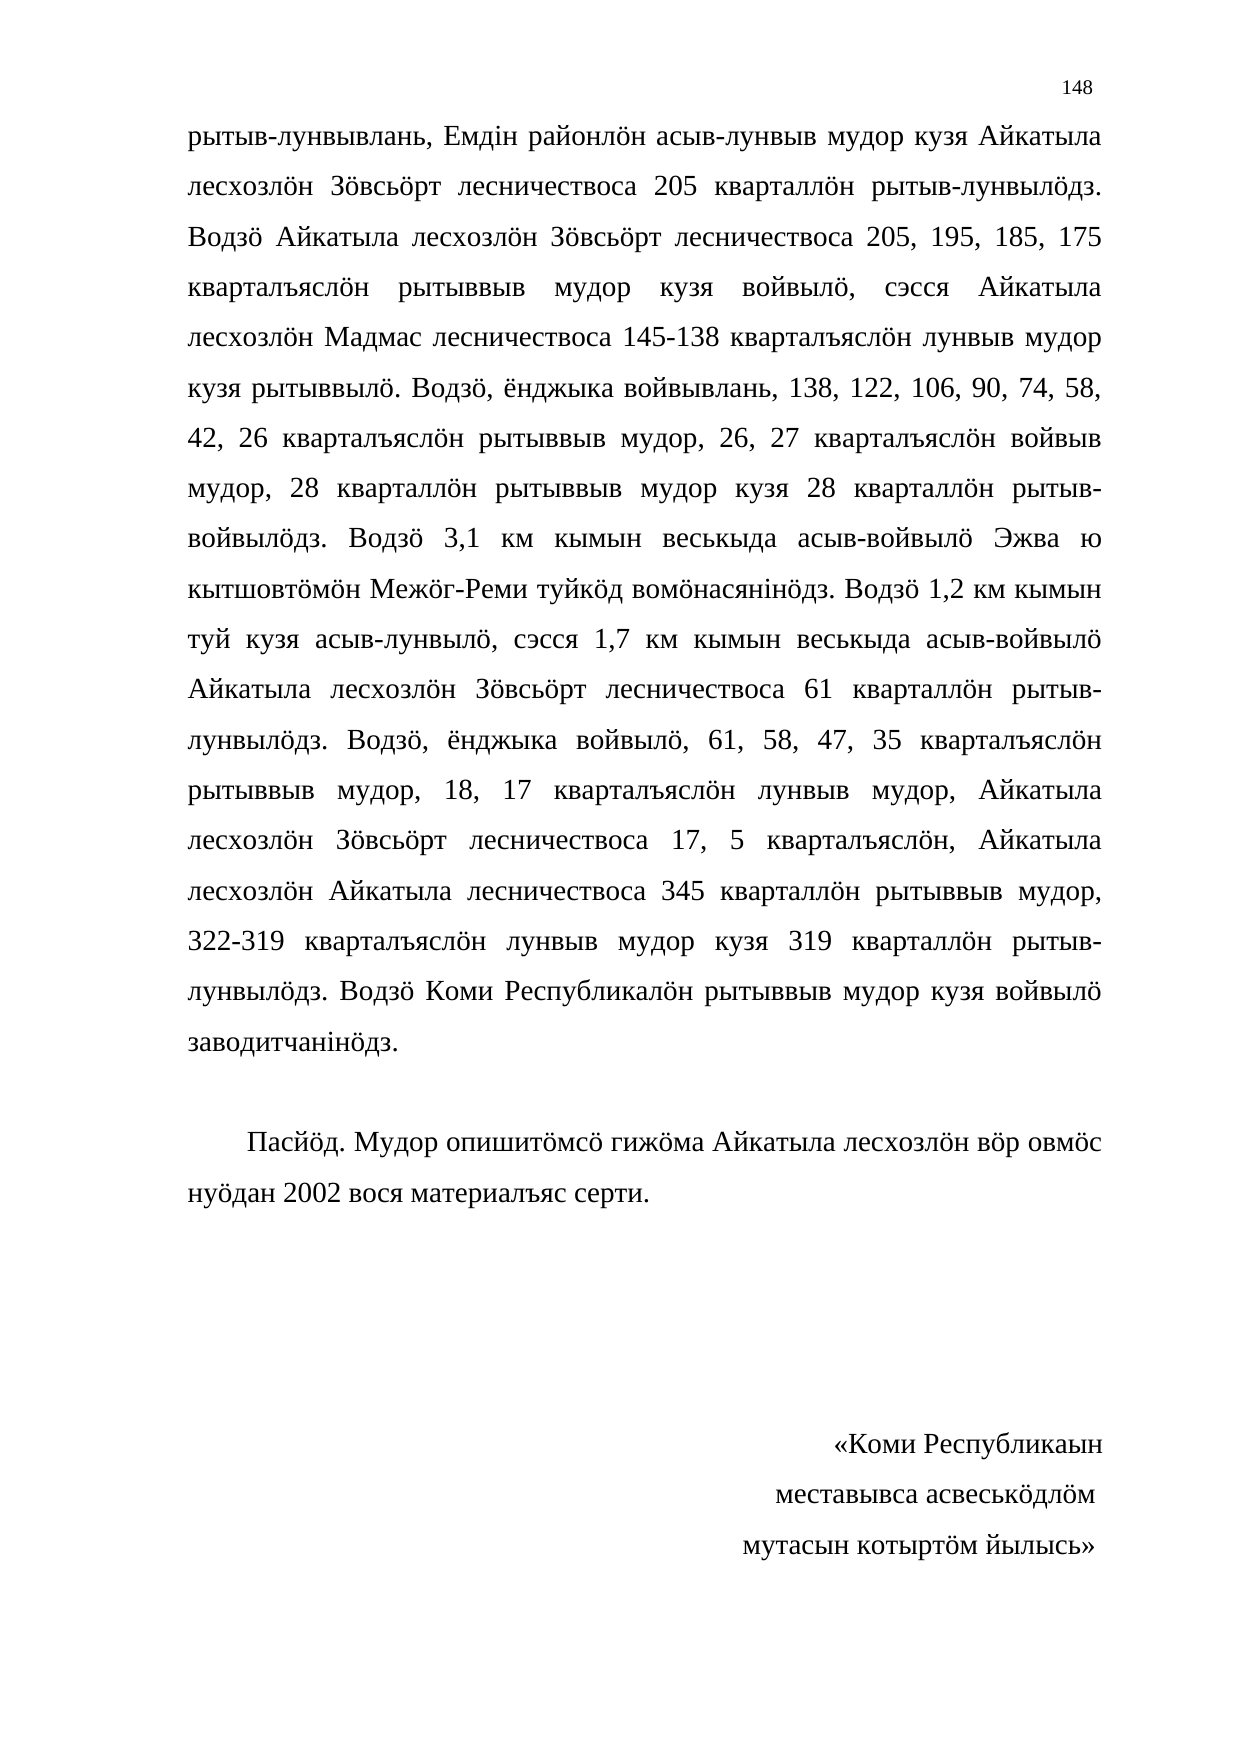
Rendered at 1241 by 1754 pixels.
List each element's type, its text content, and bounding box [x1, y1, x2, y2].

text Пасйöд. Мудор опишитöмсö гижöма Айкатыла лесхозлöн вöр овмöс нуöдан 2002 вося материалъяс серти. [187, 1124, 1103, 1208]
text «Коми Республикаын [187, 1426, 1103, 1460]
text мутасын котыртöм йылысь» [187, 1527, 1103, 1560]
text рытыв-лунвывлань, Емдiн районлöн асыв-лунвыв мудор кузя Айкатыла лесхозлöн Зöвсьöрт лесничествоса 205 кварталлöн рытыв-лунвылöдз. Водзö Айкатыла лесхозлöн Зöвсьöрт лесничествоса 205, 195, 185, 175 кварталъяслöн рытыввыв мудор кузя войвылö, сэсся Айкатыла лесхозлöн Мадмас лесничествоса 145-138 кварталъяслöн лунвыв мудор кузя рытыввылö. Водзö, ёнджыка войвывлань, 138, 122, 106, 90, 74, 58, 42, 26 кварталъяслöн рытыввыв мудор, 26, 27 кварталъяслöн войвыв мудор, 28 кварталлöн рытыввыв мудор кузя 28 кварталлöн рытыв-войвылöдз. Водзö 3,1 км кымын веськыда асыв-войвылö Эжва ю кытшовтöмöн Межöг-Реми туйкöд вомöнасянiнöдз. Водзö 1,2 км кымын туй кузя асыв-лунвылö, сэсся 1,7 км кымын веськыда асыв-войвылö Айкатыла лесхозлöн Зöвсьöрт лесничествоса 61 кварталлöн рытыв-лунвылöдз. Водзö, ёнджыка войвылö, 61, 58, 47, 35 кварталъяслöн рытыввыв мудор, 18, 17 кварталъяслöн лунвыв мудор, Айкатыла лесхозлöн Зöвсьöрт лесничествоса 17, 5 кварталъяслöн, Айкатыла лесхозлöн Айкатыла лесничествоса 345 кварталлöн рытыввыв мудор, 322-319 кварталъяслöн лунвыв мудор кузя 319 кварталлöн рытыв-лунвылöдз. Водзö Коми Республикалöн рытыввыв мудор кузя войвылö заводитчанiнöдз. [187, 118, 1103, 1057]
text меставывса асвеськöдлöм [187, 1477, 1103, 1510]
